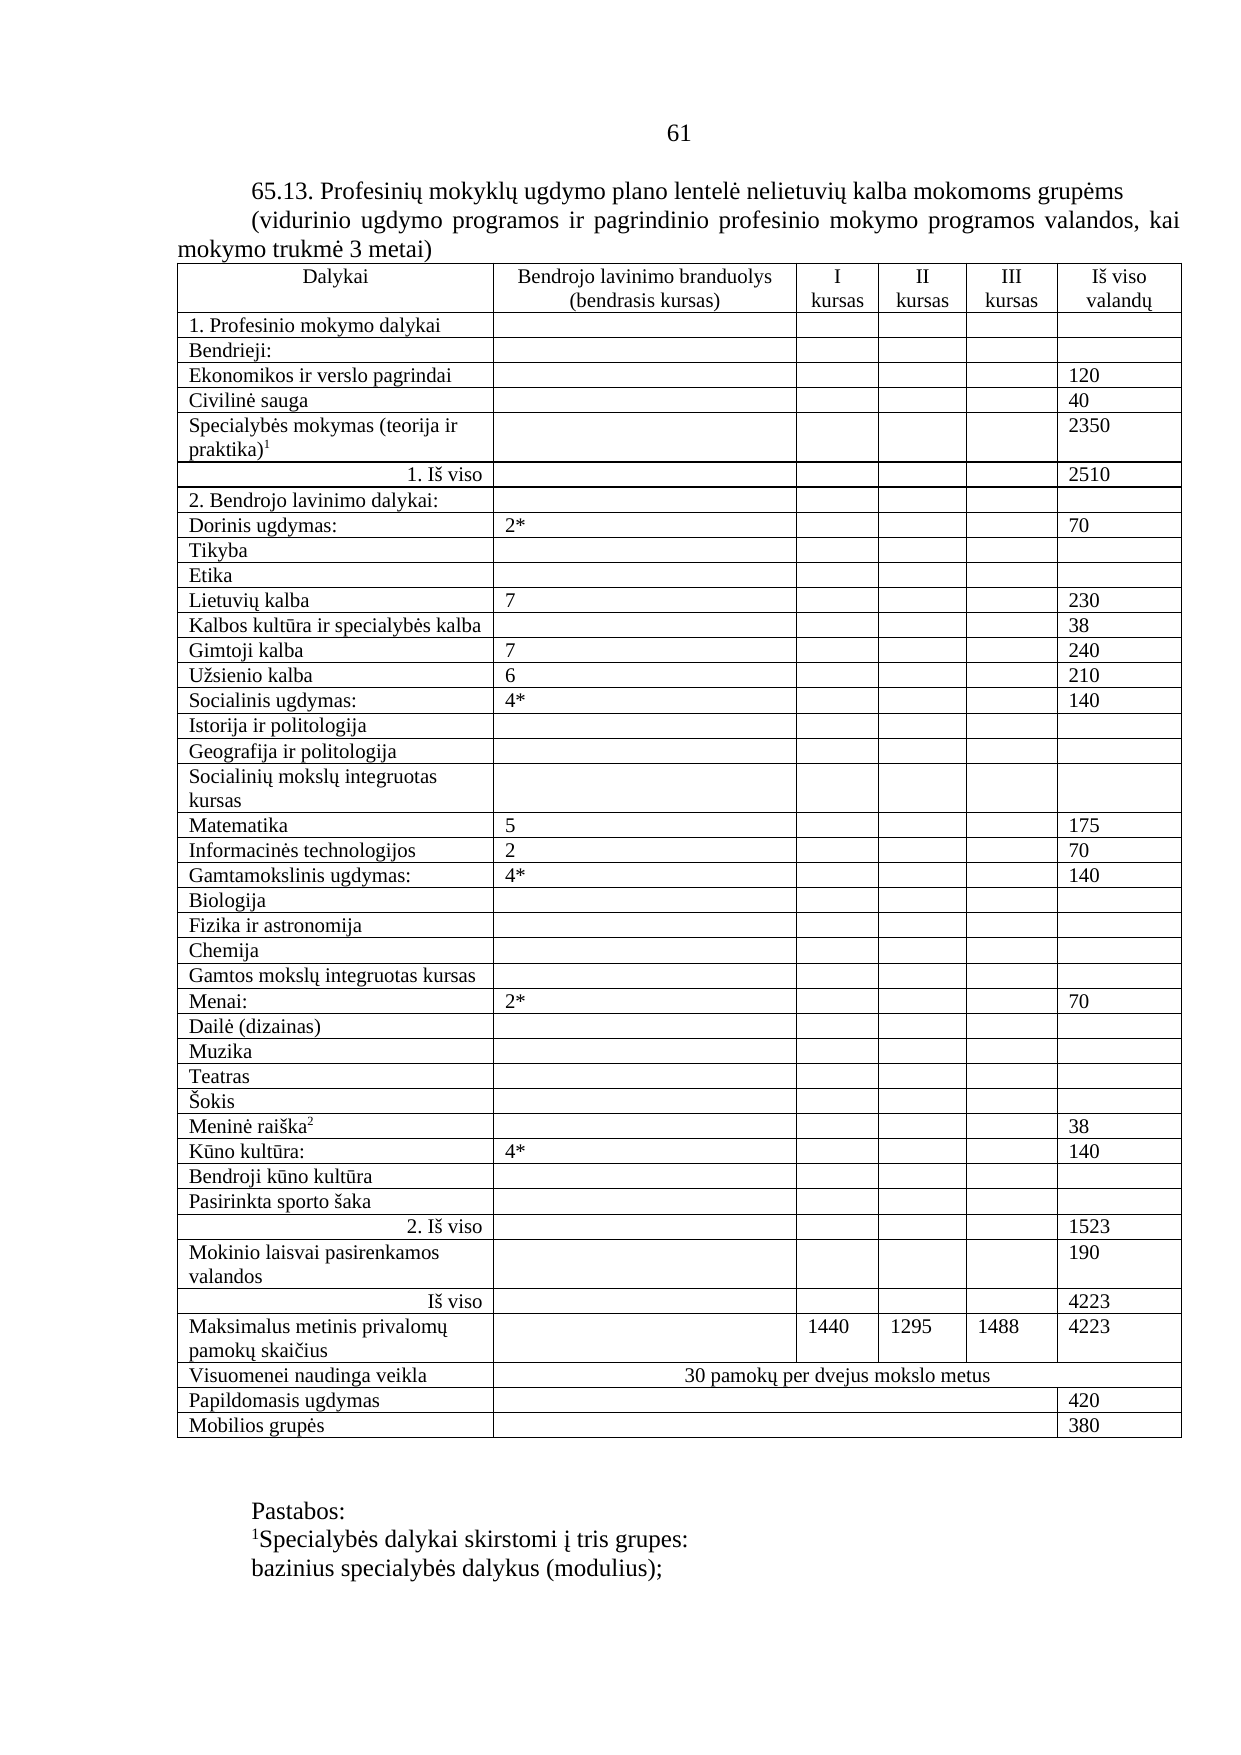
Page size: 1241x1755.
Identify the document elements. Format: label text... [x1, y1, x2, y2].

table_cell Civilinė sauga [178, 388, 493, 412]
table_cell [879, 964, 966, 987]
table_cell [1058, 714, 1181, 737]
table_cell [797, 1139, 878, 1163]
table_cell Socialinių mokslų integruotas kursas [178, 764, 493, 812]
table_cell [879, 913, 966, 937]
table_cell 140 [1058, 688, 1181, 712]
table_cell [879, 1064, 966, 1088]
table_cell [967, 613, 1057, 637]
table_cell Papildomasis ugdymas [178, 1388, 493, 1412]
table_cell [967, 813, 1057, 837]
table_cell [967, 338, 1057, 362]
table_cell 70 [1058, 989, 1181, 1013]
table_cell 380 [1058, 1413, 1181, 1437]
table_cell 2 [494, 838, 796, 862]
table_cell 5 [494, 813, 796, 837]
table_cell 190 [1058, 1240, 1181, 1288]
table_cell 2510 [1058, 463, 1181, 486]
table_cell [879, 463, 966, 486]
table_cell [494, 1413, 1057, 1437]
table_cell [797, 913, 878, 937]
text 1Specialybės dalykai skirstomi į tris grupes: [177, 1524, 1181, 1553]
table_cell 2* [494, 513, 796, 537]
table_cell [1058, 964, 1181, 987]
table_cell [879, 563, 966, 587]
table_cell [494, 764, 796, 812]
table_cell [879, 513, 966, 537]
table_header Bendrojo lavinimo branduolys (bendrasis kursas) [494, 264, 796, 312]
table_cell [967, 1164, 1057, 1188]
table_cell [1058, 488, 1181, 512]
table_cell 4* [494, 863, 796, 887]
table_cell Informacinės technologijos [178, 838, 493, 862]
table_cell Kalbos kultūra ir specialybės kalba [178, 613, 493, 637]
table_cell [879, 413, 966, 461]
table_cell 1. Profesinio mokymo dalykai [178, 313, 493, 337]
table_cell [879, 714, 966, 737]
table_cell [797, 739, 878, 763]
table_cell [797, 413, 878, 461]
table_cell 6 [494, 663, 796, 687]
table_cell [494, 413, 796, 461]
table_cell [797, 964, 878, 987]
table_cell [967, 838, 1057, 862]
table_cell 7 [494, 638, 796, 662]
table_cell [797, 1064, 878, 1088]
text Pastabos: [177, 1496, 1181, 1524]
table_cell [879, 1189, 966, 1213]
table_cell [494, 1314, 796, 1362]
table_cell Geografija ir politologija [178, 739, 493, 763]
table_cell [797, 764, 878, 812]
table_cell [494, 1388, 1057, 1412]
table_cell [879, 1215, 966, 1238]
table_cell [494, 888, 796, 912]
table_cell [879, 388, 966, 412]
table_cell [967, 488, 1057, 512]
table_cell [494, 938, 796, 962]
table_cell Socialinis ugdymas: [178, 688, 493, 712]
table_cell Gamtamokslinis ugdymas: [178, 863, 493, 887]
table_cell [494, 363, 796, 387]
table_cell [1058, 1089, 1181, 1113]
table_cell [1058, 739, 1181, 763]
table_cell [797, 838, 878, 862]
table_cell [494, 1189, 796, 1213]
table_cell [967, 1064, 1057, 1088]
table_cell Pasirinkta sporto šaka [178, 1189, 493, 1213]
table_cell Muzika [178, 1039, 493, 1063]
table_cell [797, 938, 878, 962]
table_cell [879, 813, 966, 837]
table_cell [797, 1014, 878, 1038]
text bazinius specialybės dalykus (modulius); [177, 1553, 1181, 1582]
table_cell Maksimalus metinis privalomų pamokų skaičius [178, 1314, 493, 1362]
table_cell 40 [1058, 388, 1181, 412]
table_cell [879, 613, 966, 637]
table_cell Dorinis ugdymas: [178, 513, 493, 537]
table_cell [879, 938, 966, 962]
table_cell [494, 338, 796, 362]
table_cell [1058, 1039, 1181, 1063]
table_cell [967, 764, 1057, 812]
table_cell [1058, 338, 1181, 362]
table_cell [494, 964, 796, 987]
table_cell Chemija [178, 938, 493, 962]
table_cell [967, 1039, 1057, 1063]
table_cell [967, 463, 1057, 486]
table_cell [967, 1289, 1057, 1313]
table_cell [967, 714, 1057, 737]
table_cell [494, 1089, 796, 1113]
table_cell Šokis [178, 1089, 493, 1113]
table_cell [494, 313, 796, 337]
table_cell 140 [1058, 863, 1181, 887]
table_cell [494, 388, 796, 412]
table_cell [797, 663, 878, 687]
table_cell [967, 1240, 1057, 1288]
table_cell [797, 513, 878, 537]
table_cell [797, 1164, 878, 1188]
table_cell 1523 [1058, 1215, 1181, 1238]
table_cell [967, 563, 1057, 587]
table_cell Kūno kultūra: [178, 1139, 493, 1163]
table_cell [797, 989, 878, 1013]
table_cell [967, 413, 1057, 461]
table_cell [494, 1240, 796, 1288]
table_cell [967, 688, 1057, 712]
table_cell [879, 739, 966, 763]
table_header II kursas [879, 264, 966, 312]
table_cell [494, 1215, 796, 1238]
table_cell [967, 313, 1057, 337]
table_cell [797, 363, 878, 387]
table_cell [879, 338, 966, 362]
table_cell [879, 863, 966, 887]
table_cell 210 [1058, 663, 1181, 687]
table_cell 2350 [1058, 413, 1181, 461]
table_cell [797, 388, 878, 412]
table_header Iš viso valandų [1058, 264, 1181, 312]
table_cell [494, 1164, 796, 1188]
table_cell 38 [1058, 613, 1181, 637]
table_cell [797, 1189, 878, 1213]
table_cell [967, 1215, 1057, 1238]
table_cell Teatras [178, 1064, 493, 1088]
table_cell [1058, 938, 1181, 962]
table_cell 4223 [1058, 1314, 1181, 1362]
table_cell [494, 1014, 796, 1038]
table_cell [1058, 913, 1181, 937]
table_cell Lietuvių kalba [178, 588, 493, 612]
table_cell Istorija ir politologija [178, 714, 493, 737]
table_cell [967, 538, 1057, 562]
table_cell [879, 1289, 966, 1313]
table_cell [967, 938, 1057, 962]
table_cell [967, 1014, 1057, 1038]
table_cell [797, 1289, 878, 1313]
table_cell [797, 1215, 878, 1238]
table_cell Specialybės mokymas (teorija ir praktika)1 [178, 413, 493, 461]
table_header III kursas [967, 264, 1057, 312]
table_cell 2. Iš viso [178, 1215, 493, 1238]
table_cell [797, 538, 878, 562]
table_cell 4* [494, 688, 796, 712]
table_cell [967, 388, 1057, 412]
table_cell Gimtoji kalba [178, 638, 493, 662]
table_cell Meninė raiška2 [178, 1114, 493, 1138]
table_cell 70 [1058, 513, 1181, 537]
table_cell 70 [1058, 838, 1181, 862]
table_cell [797, 1039, 878, 1063]
table_cell Iš viso [178, 1289, 493, 1313]
table_cell [967, 913, 1057, 937]
table_cell 1295 [879, 1314, 966, 1362]
table_cell [494, 488, 796, 512]
table_cell [879, 764, 966, 812]
table_cell [494, 1039, 796, 1063]
table_cell [797, 613, 878, 637]
table_cell Ekonomikos ir verslo pagrindai [178, 363, 493, 387]
table_cell [494, 1114, 796, 1138]
table_cell [879, 888, 966, 912]
table_cell 420 [1058, 1388, 1181, 1412]
table_cell [967, 638, 1057, 662]
table_header Dalykai [178, 264, 493, 312]
table_cell [967, 1189, 1057, 1213]
table_cell [494, 463, 796, 486]
table_cell [797, 313, 878, 337]
table_cell 4* [494, 1139, 796, 1163]
table_cell [879, 688, 966, 712]
table_cell [967, 989, 1057, 1013]
table_cell Mokinio laisvai pasirenkamos valandos [178, 1240, 493, 1288]
table_cell Tikyba [178, 538, 493, 562]
table_cell 230 [1058, 588, 1181, 612]
table_cell 38 [1058, 1114, 1181, 1138]
table_cell Dailė (dizainas) [178, 1014, 493, 1038]
table_cell 7 [494, 588, 796, 612]
table_cell [879, 1164, 966, 1188]
table_cell [494, 739, 796, 763]
text 65.13. Profesinių mokyklų ugdymo plano lentelė nelietuvių kalba mokomoms grupėms [177, 176, 1181, 205]
table_cell Biologija [178, 888, 493, 912]
table_cell [797, 338, 878, 362]
table_cell [494, 563, 796, 587]
table_header I kursas [797, 264, 878, 312]
table_cell [797, 463, 878, 486]
table_cell [494, 613, 796, 637]
table_cell 175 [1058, 813, 1181, 837]
table_cell [1058, 538, 1181, 562]
table_cell [967, 888, 1057, 912]
table_cell Gamtos mokslų integruotas kursas [178, 964, 493, 987]
table_cell 30 pamokų per dvejus mokslo metus [494, 1363, 1181, 1387]
table_cell [797, 638, 878, 662]
table_cell Fizika ir astronomija [178, 913, 493, 937]
table_cell Bendroji kūno kultūra [178, 1164, 493, 1188]
table_cell [967, 863, 1057, 887]
table_cell [967, 363, 1057, 387]
table_cell 140 [1058, 1139, 1181, 1163]
table_cell [967, 1114, 1057, 1138]
table_cell [879, 1089, 966, 1113]
table_cell [1058, 1064, 1181, 1088]
table_cell [879, 538, 966, 562]
text (vidurinio ugdymo programos ir pagrindinio profesinio mokymo programos valandos, kai mokymo trukmė 3 metai) [177, 205, 1181, 263]
table_cell [797, 813, 878, 837]
table_cell [494, 1289, 796, 1313]
table_cell [967, 739, 1057, 763]
table_cell [797, 863, 878, 887]
table_cell [1058, 563, 1181, 587]
table_cell [797, 1240, 878, 1288]
table_cell [967, 513, 1057, 537]
table_cell [797, 563, 878, 587]
table_cell [1058, 1014, 1181, 1038]
table_cell [797, 488, 878, 512]
table_cell [1058, 1189, 1181, 1213]
table_cell 4223 [1058, 1289, 1181, 1313]
table_cell Menai: [178, 989, 493, 1013]
table_cell [494, 1064, 796, 1088]
table_cell [879, 313, 966, 337]
table_cell [879, 363, 966, 387]
table_cell [879, 838, 966, 862]
table_cell 2* [494, 989, 796, 1013]
table_cell [879, 989, 966, 1013]
table_cell 2. Bendrojo lavinimo dalykai: [178, 488, 493, 512]
table_cell Visuomenei naudinga veikla [178, 1363, 493, 1387]
table_cell [494, 913, 796, 937]
table_cell Mobilios grupės [178, 1413, 493, 1437]
table_cell [879, 588, 966, 612]
table_cell [879, 488, 966, 512]
table_cell [879, 1039, 966, 1063]
table_cell 240 [1058, 638, 1181, 662]
table_cell [879, 1139, 966, 1163]
table_cell Bendrieji: [178, 338, 493, 362]
table_cell [879, 1014, 966, 1038]
table_cell Užsienio kalba [178, 663, 493, 687]
table_cell Matematika [178, 813, 493, 837]
table_cell 1. Iš viso [178, 463, 493, 486]
table_cell Etika [178, 563, 493, 587]
table_cell 1488 [967, 1314, 1057, 1362]
table_cell [797, 1114, 878, 1138]
table_cell [967, 1089, 1057, 1113]
table_cell [494, 714, 796, 737]
table_cell [967, 663, 1057, 687]
table_cell [797, 688, 878, 712]
table_cell [879, 638, 966, 662]
table_cell [494, 538, 796, 562]
table_cell 1440 [797, 1314, 878, 1362]
table_cell [797, 588, 878, 612]
table_cell [879, 1114, 966, 1138]
table_cell [967, 964, 1057, 987]
table_cell [967, 1139, 1057, 1163]
table_cell [797, 714, 878, 737]
table_cell [1058, 888, 1181, 912]
table_cell [879, 1240, 966, 1288]
table_cell [1058, 764, 1181, 812]
table_cell [1058, 313, 1181, 337]
table_cell [967, 588, 1057, 612]
table_cell 120 [1058, 363, 1181, 387]
table_cell [1058, 1164, 1181, 1188]
table_cell [879, 663, 966, 687]
table_cell [797, 888, 878, 912]
table_cell [797, 1089, 878, 1113]
